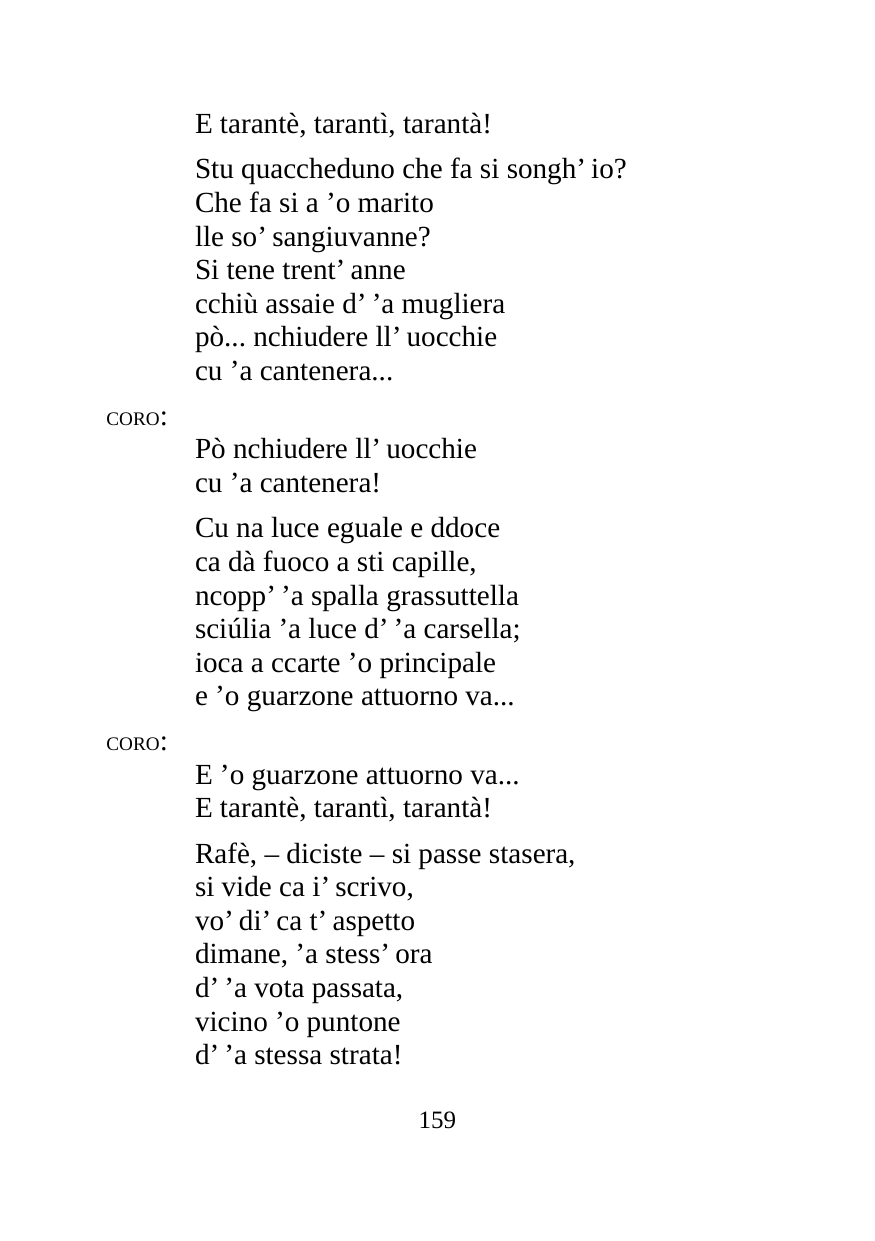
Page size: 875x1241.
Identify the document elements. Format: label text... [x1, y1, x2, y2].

text cchiù assaie d’ ’a mugliera [195, 286, 768, 319]
text Rafè, – diciste – si passe stasera, [195, 836, 768, 869]
text E tarantè, tarantì, tarantà! [195, 791, 768, 824]
text E ’o guarzone attuorno va... [195, 757, 768, 791]
text dimane, ’a stess’ ora [195, 937, 768, 970]
text ncopp’ ’a spalla grassuttella [195, 578, 768, 611]
text d’ ’a vota passata, [195, 970, 768, 1004]
text si vide ca i’ scrivo, [195, 869, 768, 903]
text Stu quaccheduno che fa si songh’ io? [195, 152, 768, 185]
text pò... nchiudere ll’ uocchie [195, 319, 768, 353]
text cu ’a cantenera! [195, 465, 768, 499]
text ioca a ccarte ’o principale [195, 645, 768, 678]
text e ’o guarzone attuorno va... [195, 678, 768, 712]
text E tarantè, tarantì, tarantà! [195, 106, 768, 140]
text Pò nchiudere ll’ uocchie [195, 432, 768, 465]
text cu ’a cantenera... [195, 353, 768, 386]
text Che fa si a ’o marito [195, 185, 768, 219]
text vicino ’o puntone [195, 1004, 768, 1037]
text sciúlia ’a luce d’ ’a carsella; [195, 611, 768, 645]
text Si tene trent’ anne [195, 252, 768, 286]
text vo’ di’ ca t’ aspetto [195, 903, 768, 937]
text coro: [106, 398, 768, 432]
text lle so’ sangiuvanne? [195, 219, 768, 252]
text coro: [106, 723, 768, 757]
text Cu na luce eguale e ddoce [195, 511, 768, 544]
text d’ ’a stessa strata! [195, 1037, 768, 1071]
text ca dà fuoco a sti capille, [195, 544, 768, 578]
